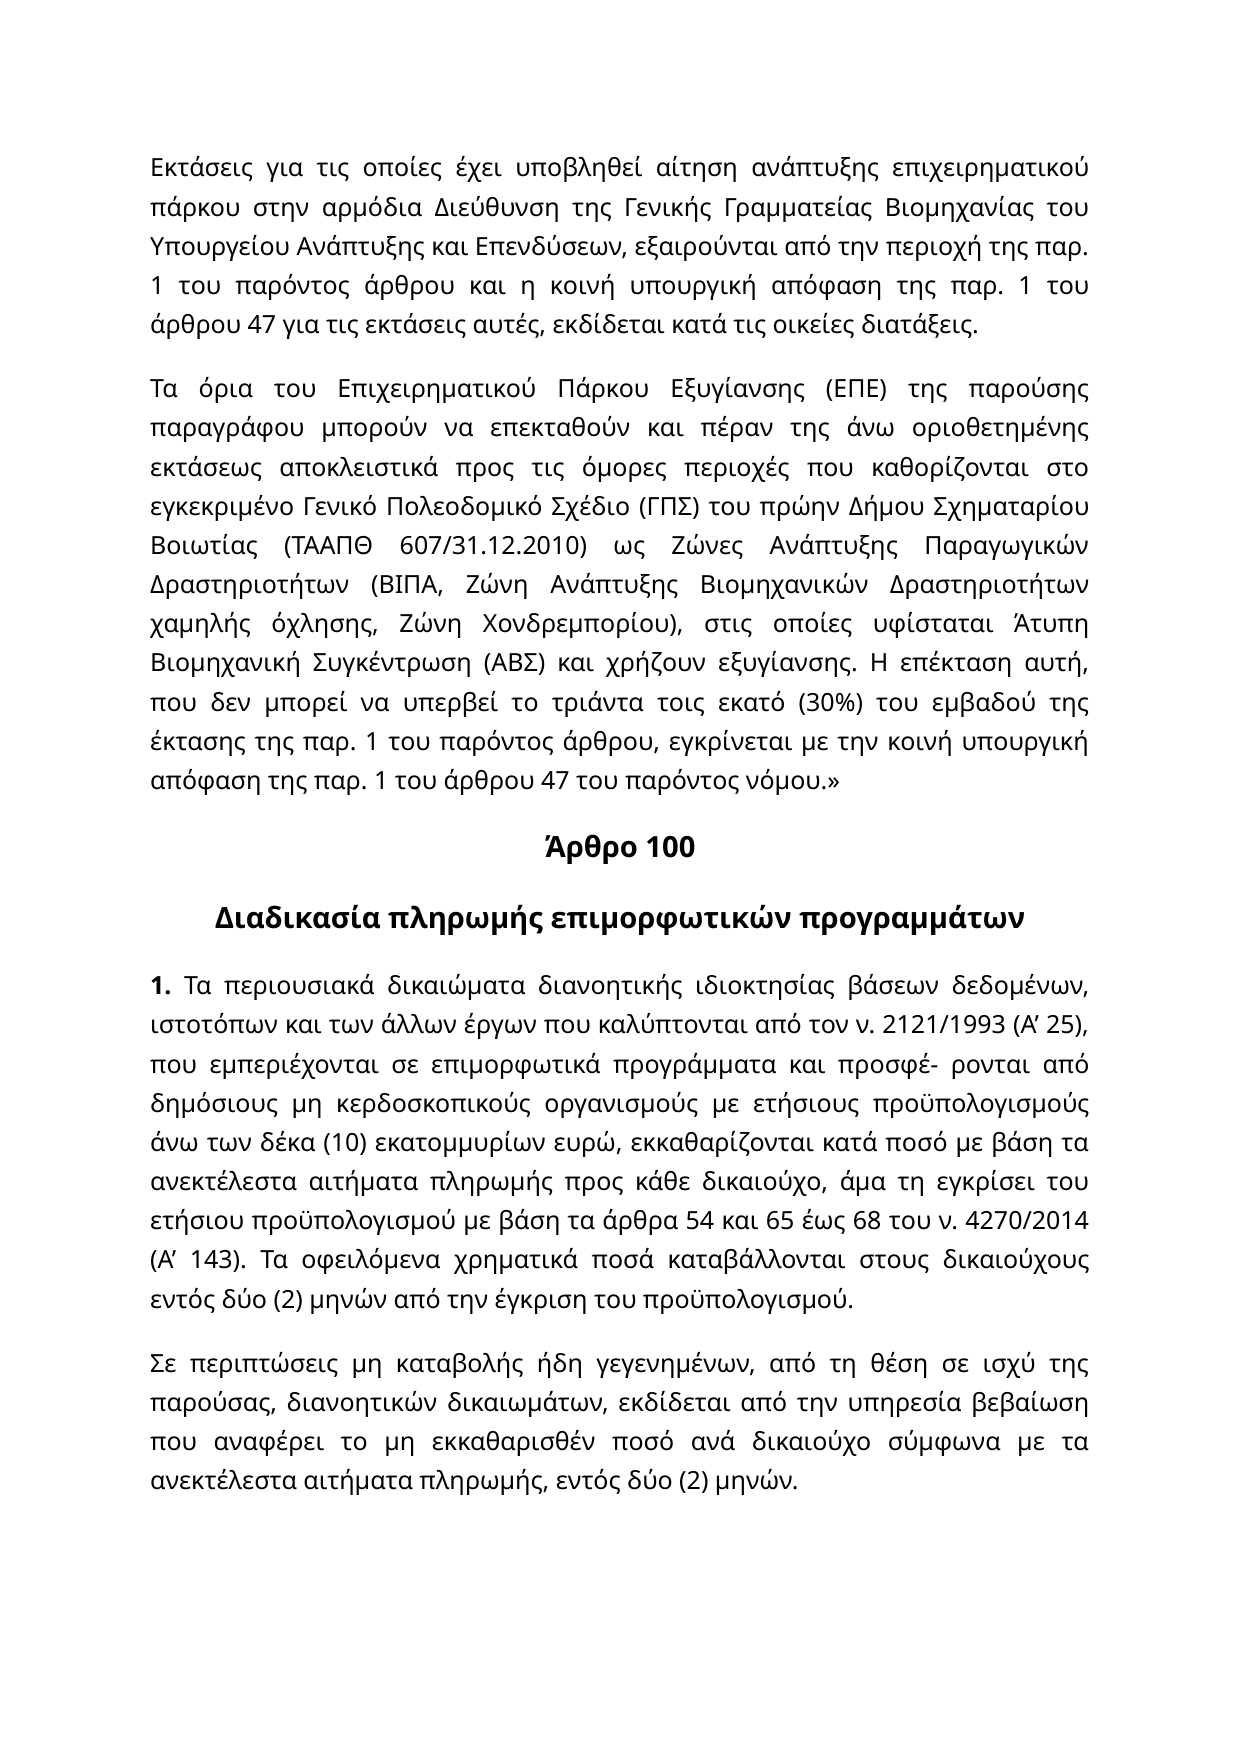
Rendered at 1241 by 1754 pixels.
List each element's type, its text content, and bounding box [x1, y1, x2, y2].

subtitle Διαδικασία πληρωμής επιμορφωτικών προγραμμάτων [150, 897, 1090, 937]
text Τα όρια του Επιχειρηματικού Πάρκου Εξυγίανσης (ΕΠΕ) της παρούσης παραγράφου μπορούν να επεκταθούν και πέραν της άνω οριοθετημένης εκτάσεως αποκλειστικά προς τις όμορες περιοχές που καθορίζονται στο εγκεκριμένο Γενικό Πολεοδομικό Σχέδιο (ΓΠΣ) του πρώην Δήμου Σχηματαρίου Βοιωτίας (ΤΑΑΠΘ 607/31.12.2010) ως Ζώνες Ανάπτυξης Παραγωγικών Δραστηριοτήτων (ΒΙΠΑ, Ζώνη Ανάπτυξης Βιομηχανικών Δραστηριοτήτων χαμηλής όχλησης, Ζώνη Χονδρεμπορίου), στις οποίες υφίσταται Άτυπη Βιομηχανική Συγκέντρωση (ΑΒΣ) και χρήζουν εξυγίανσης. Η επέκταση αυτή, που δεν μπορεί να υπερβεί το τριάντα τοις εκατό (30%) του εμβαδού της έκτασης της παρ. 1 του παρόντος άρθρου, εγκρίνεται με την κοινή υπουργική απόφαση της παρ. 1 του άρθρου 47 του παρόντος νόμου.» [150, 371, 1090, 797]
text Σε περιπτώσεις μη καταβολής ήδη γεγενημένων, από τη θέση σε ισχύ της παρούσας, διανοητικών δικαιωμάτων, εκδίδεται από την υπηρεσία βεβαίωση που αναφέρει το μη εκκαθαρισθέν ποσό ανά δικαιούχο σύμφωνα με τα ανεκτέλεστα αιτήματα πληρωμής, εντός δύο (2) μηνών. [150, 1345, 1090, 1497]
text Εκτάσεις για τις οποίες έχει υποβληθεί αίτηση ανάπτυξης επιχειρηματικού πάρκου στην αρμόδια Διεύθυνση της Γενικής Γραμματείας Βιομηχανίας του Υπουργείου Ανάπτυξης και Επενδύσεων, εξαιρούνται από την περιοχή της παρ. 1 του παρόντος άρθρου και η κοινή υπουργική απόφαση της παρ. 1 του άρθρου 47 για τις εκτάσεις αυτές, εκδίδεται κατά τις οικείες διατάξεις. [150, 150, 1090, 341]
text 1. Τα περιουσιακά δικαιώματα διανοητικής ιδιοκτησίας βάσεων δεδομένων, ιστοτόπων και των άλλων έργων που καλύπτονται από τον ν. 2121/1993 (Α’ 25), που εμπεριέχονται σε επιμορφωτικά προγράμματα και προσφέ- ρονται από δημόσιους μη κερδοσκοπικούς οργανισμούς με ετήσιους προϋπολογισμούς άνω των δέκα (10) εκατομμυρίων ευρώ, εκκαθαρίζονται κατά ποσό με βάση τα ανεκτέλεστα αιτήματα πληρωμής προς κάθε δικαιούχο, άμα τη εγκρίσει του ετήσιου προϋπολογισμού με βάση τα άρθρα 54 και 65 έως 68 του ν. 4270/2014 (Α’ 143). Τα οφειλόμενα χρηματικά ποσά καταβάλλονται στους δικαιούχους εντός δύο (2) μηνών από την έγκριση του προϋπολογισμού. [150, 968, 1090, 1315]
subtitle Άρθρο 100 [150, 827, 1090, 866]
